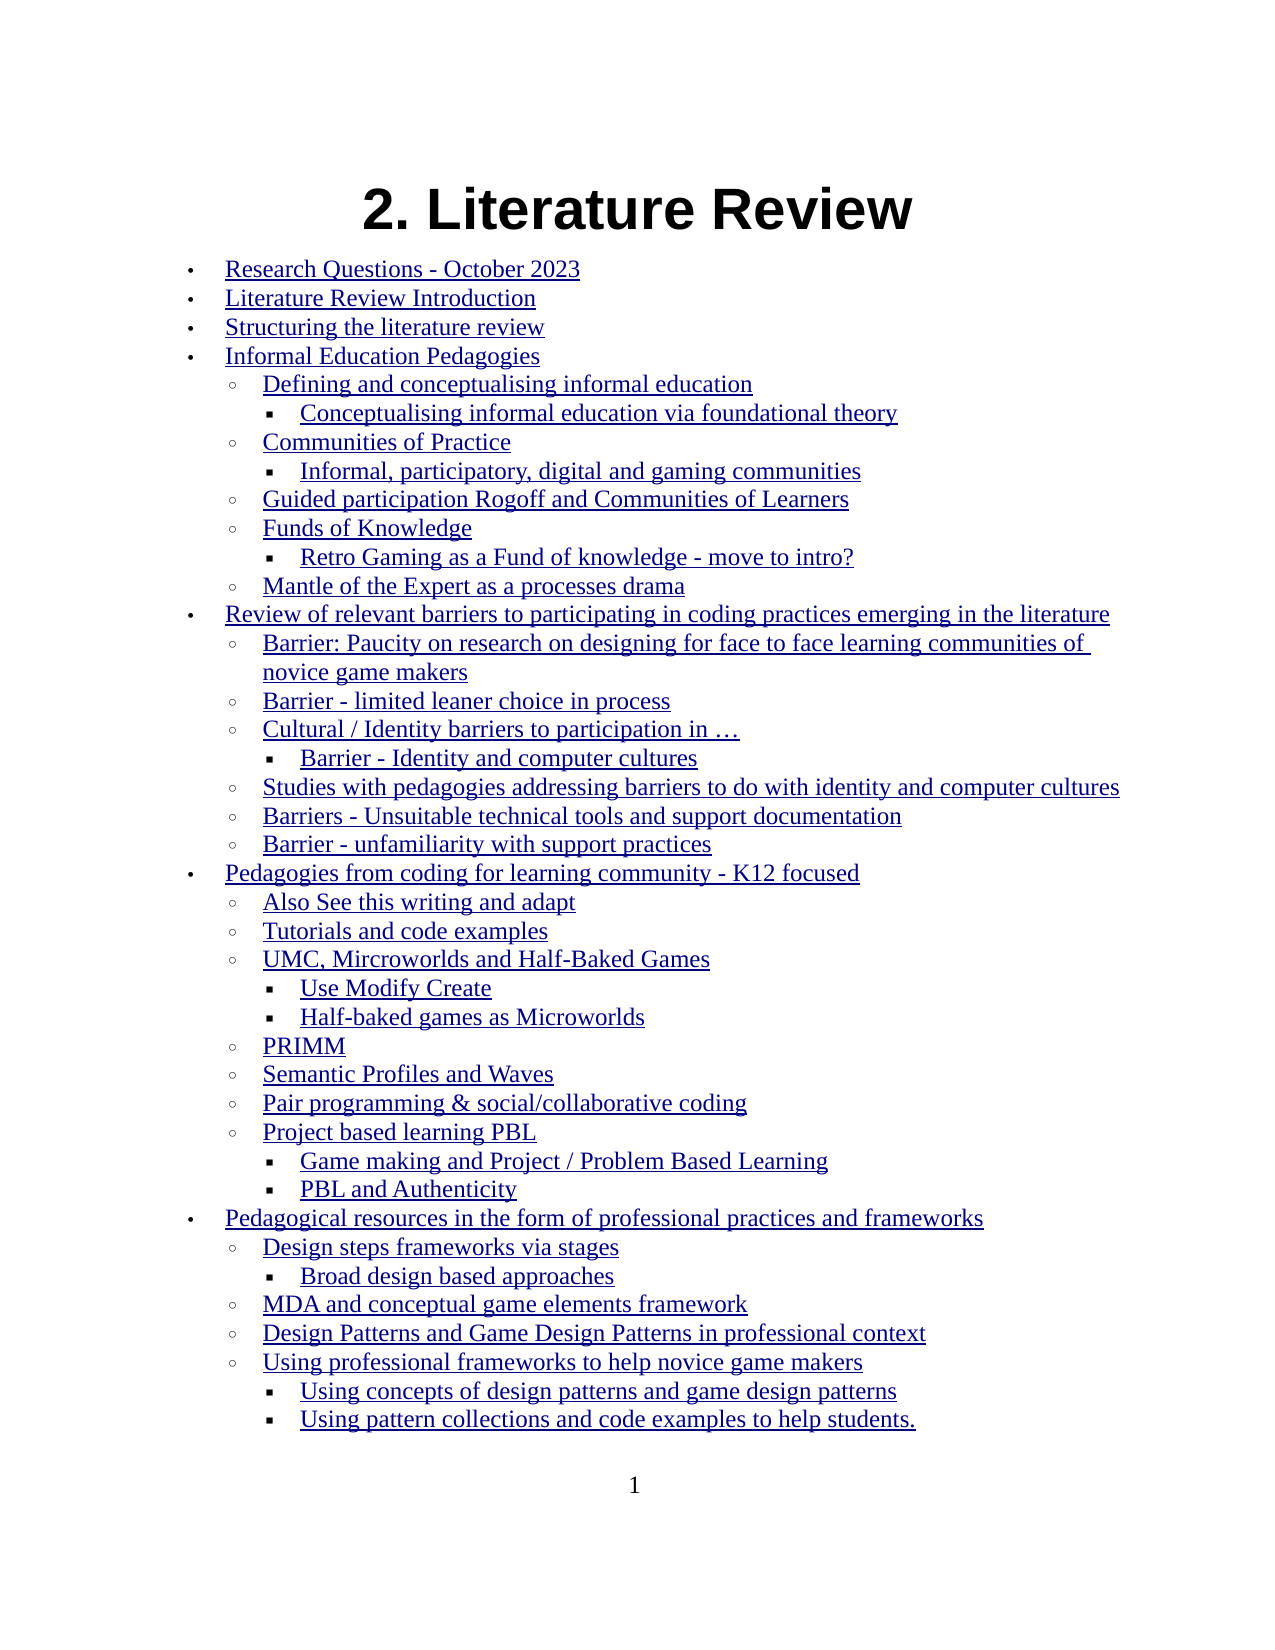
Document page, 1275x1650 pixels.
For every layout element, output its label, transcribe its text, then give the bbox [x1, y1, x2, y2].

list Design steps frameworks via stages [225, 1232, 1125, 1261]
list PBL and Authenticity [262, 1174, 1125, 1203]
list PRIMM [225, 1031, 1125, 1059]
list Guided participation Rogoff and Communities of Learners [225, 484, 1125, 513]
list UMC, Mircroworlds and Half-Baked Games [225, 944, 1125, 973]
list Barrier - unfamiliarity with support practices [225, 829, 1125, 858]
list Using pattern collections and code examples to help students. [262, 1404, 1125, 1433]
list Broad design based approaches [262, 1261, 1125, 1289]
list Research Questions - October 2023 [187, 254, 1125, 283]
list Pedagogical resources in the form of professional practices and frameworks [187, 1203, 1125, 1232]
list Also See this writing and adapt [225, 887, 1125, 916]
list Review of relevant barriers to participating in coding practices emerging in the literature [187, 599, 1125, 628]
list Barriers - Unsuitable technical tools and support documentation [225, 801, 1125, 829]
list Tutorials and code examples [225, 916, 1125, 944]
list Informal Education Pedagogies [187, 341, 1125, 369]
list MDA and conceptual game elements framework [225, 1289, 1125, 1318]
list Barrier: Paucity on research on designing for face to face learning communities of novice game makers [225, 628, 1125, 686]
list Project based learning PBL [225, 1117, 1125, 1146]
list Barrier - Identity and computer cultures [262, 743, 1125, 772]
list Game making and Project / Problem Based Learning [262, 1146, 1125, 1174]
list Barrier - limited leaner choice in process [225, 686, 1125, 714]
list Retro Gaming as a Fund of knowledge - move to intro? [262, 542, 1125, 571]
title 2. Literature Review [150, 175, 1125, 242]
list Funds of Knowledge [225, 513, 1125, 542]
list Conceptualising informal education via foundational theory [262, 398, 1125, 427]
list Use Modify Create [262, 973, 1125, 1002]
list Structuring the literature review [187, 312, 1125, 341]
list Half-baked games as Microworlds [262, 1002, 1125, 1031]
list Mantle of the Expert as a processes drama [225, 571, 1125, 599]
list Using concepts of design patterns and game design patterns [262, 1376, 1125, 1404]
list Pedagogies from coding for learning community - K12 focused [187, 858, 1125, 887]
list Using professional frameworks to help novice game makers [225, 1347, 1125, 1376]
list Studies with pedagogies addressing barriers to do with identity and computer cultures [225, 772, 1125, 801]
list Design Patterns and Game Design Patterns in professional context [225, 1318, 1125, 1347]
list Pair programming & social/collaborative coding [225, 1088, 1125, 1117]
list Informal, participatory, digital and gaming communities [262, 456, 1125, 484]
list Defining and conceptualising informal education [225, 369, 1125, 398]
list Semantic Profiles and Waves [225, 1059, 1125, 1088]
list Literature Review Introduction [187, 283, 1125, 312]
list Cultural / Identity barriers to participation in … [225, 714, 1125, 743]
list Communities of Practice [225, 427, 1125, 456]
